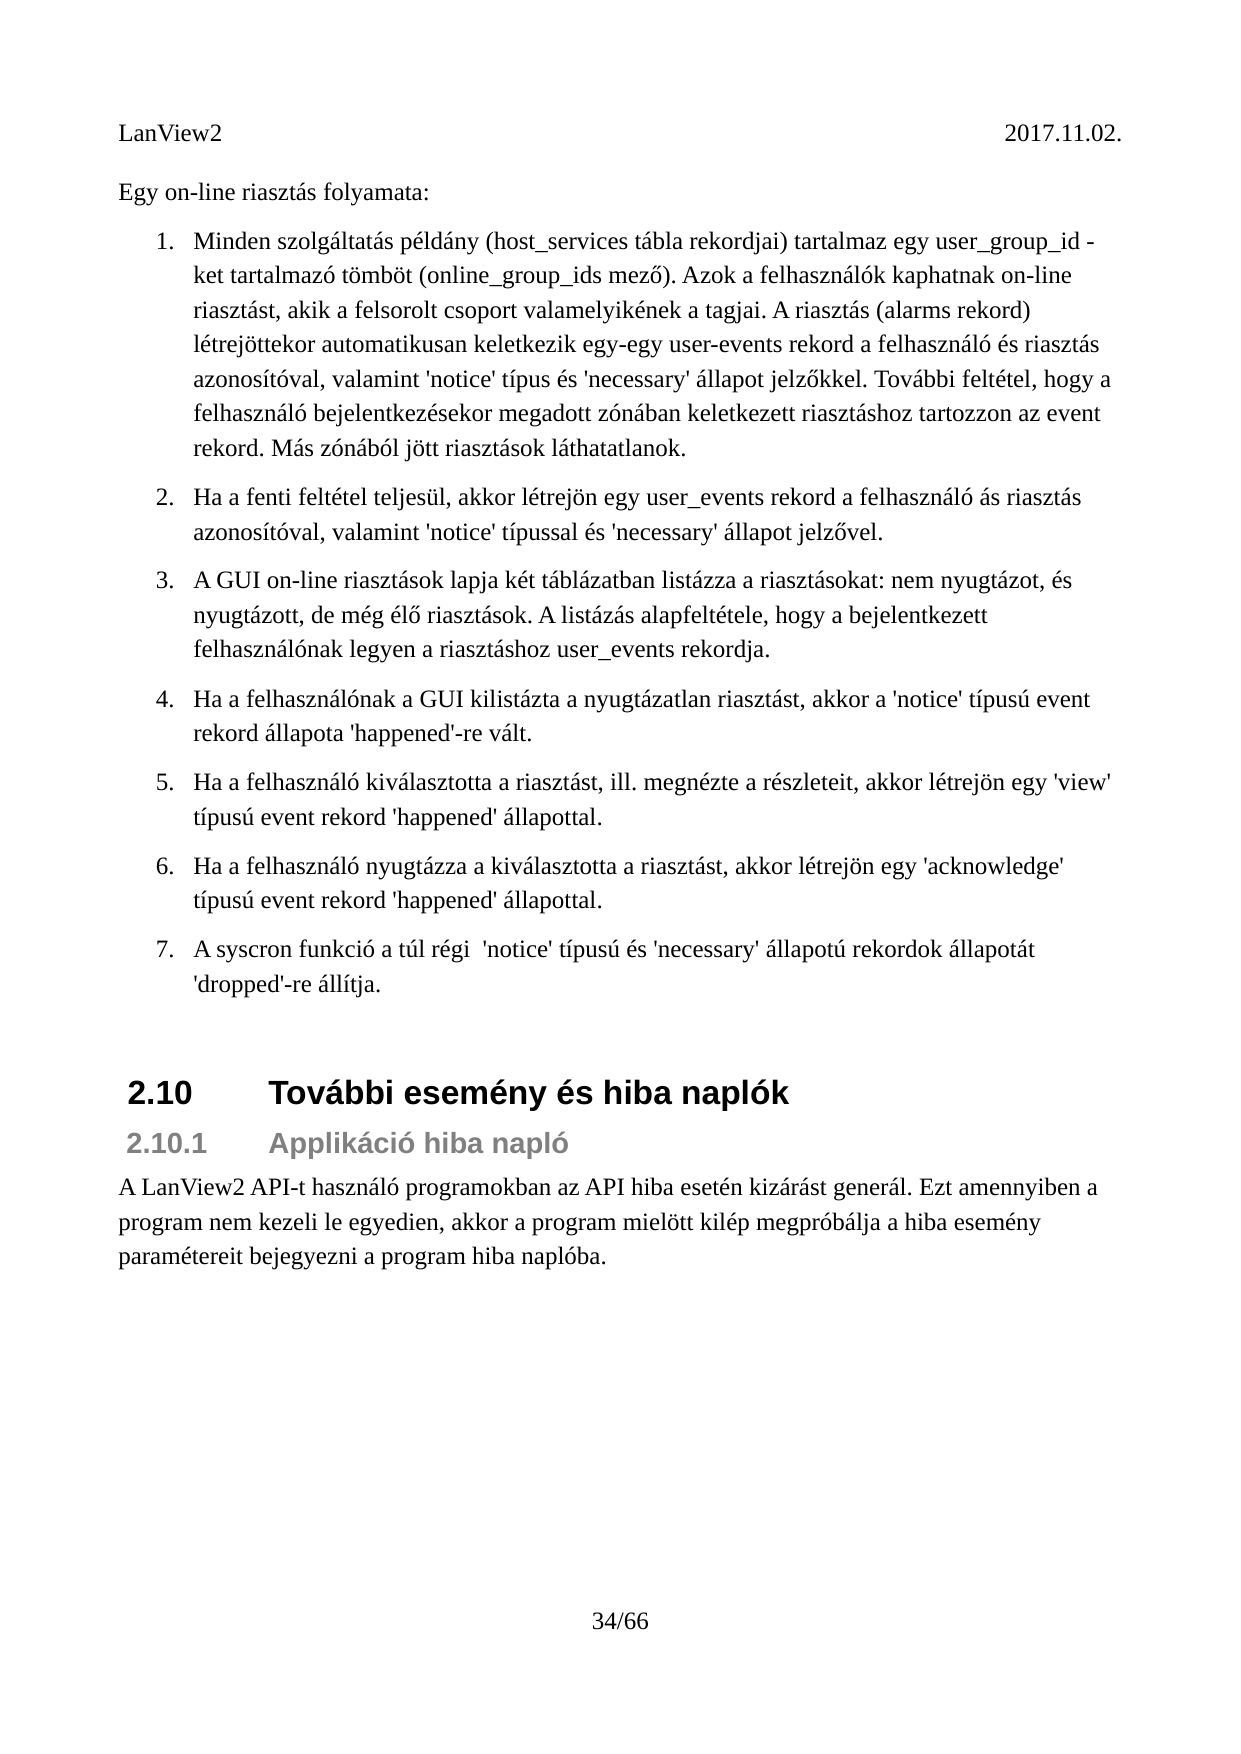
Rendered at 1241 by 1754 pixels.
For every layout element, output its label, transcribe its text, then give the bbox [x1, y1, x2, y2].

list A syscron funkció a túl régi 'notice' típusú és 'necessary' állapotú rekordok állapotát 'dropped'-re állítja. [156, 934, 1122, 997]
list Ha a felhasználó nyugtázza a kiválasztotta a riasztást, akkor létrejön egy 'acknowledge' típusú event rekord 'happened' állapottal. [156, 851, 1122, 914]
text Egy on-line riasztás folyamata: [118, 177, 1122, 206]
text A LanView2 API-t használó programokban az API hiba esetén kizárást generál. Ezt amennyiben a program nem kezeli le egyedien, akkor a program mielött kilép megpróbálja a hiba esemény paramétereit bejegyezni a program hiba naplóba. [118, 1172, 1122, 1270]
list Minden szolgáltatás példány (host_services tábla rekordjai) tartalmaz egy user_group_id -ket tartalmazó tömböt (online_group_ids mező). Azok a felhasználók kaphatnak on-line riasztást, akik a felsorolt csoport valamelyikének a tagjai. A riasztás (alarms rekord) létrejöttekor automatikusan keletkezik egy-egy user-events rekord a felhasználó és riasztás azonosítóval, valamint 'notice' típus és 'necessary' állapot jelzőkkel. További feltétel, hogy a felhasználó bejelentkezésekor megadott zónában keletkezett riasztáshoz tartozzon az event rekord. Más zónából jött riasztások láthatatlanok. [156, 226, 1122, 462]
list Ha a felhasználónak a GUI kilistázta a nyugtázatlan riasztást, akkor a 'notice' típusú event rekord állapota 'happened'-re vált. [156, 684, 1122, 747]
list Ha a fenti feltétel teljesül, akkor létrejön egy user_events rekord a felhasználó ás riasztás azonosítóval, valamint 'notice' típussal és 'necessary' állapot jelzővel. [156, 482, 1122, 545]
list A GUI on-line riasztások lapja két táblázatban listázza a riasztásokat: nem nyugtázot, és nyugtázott, de még élő riasztások. A listázás alapfeltétele, hogy a bejelentkezett felhasználónak legyen a riasztáshoz user_events rekordja. [156, 566, 1122, 663]
subtitle Applikáció hiba napló [118, 1126, 1122, 1160]
subtitle További esemény és hiba naplók [118, 1073, 1122, 1112]
list Ha a felhasználó kiválasztotta a riasztást, ill. megnézte a részleteit, akkor létrejön egy 'view' típusú event rekord 'happened' állapottal. [156, 767, 1122, 830]
